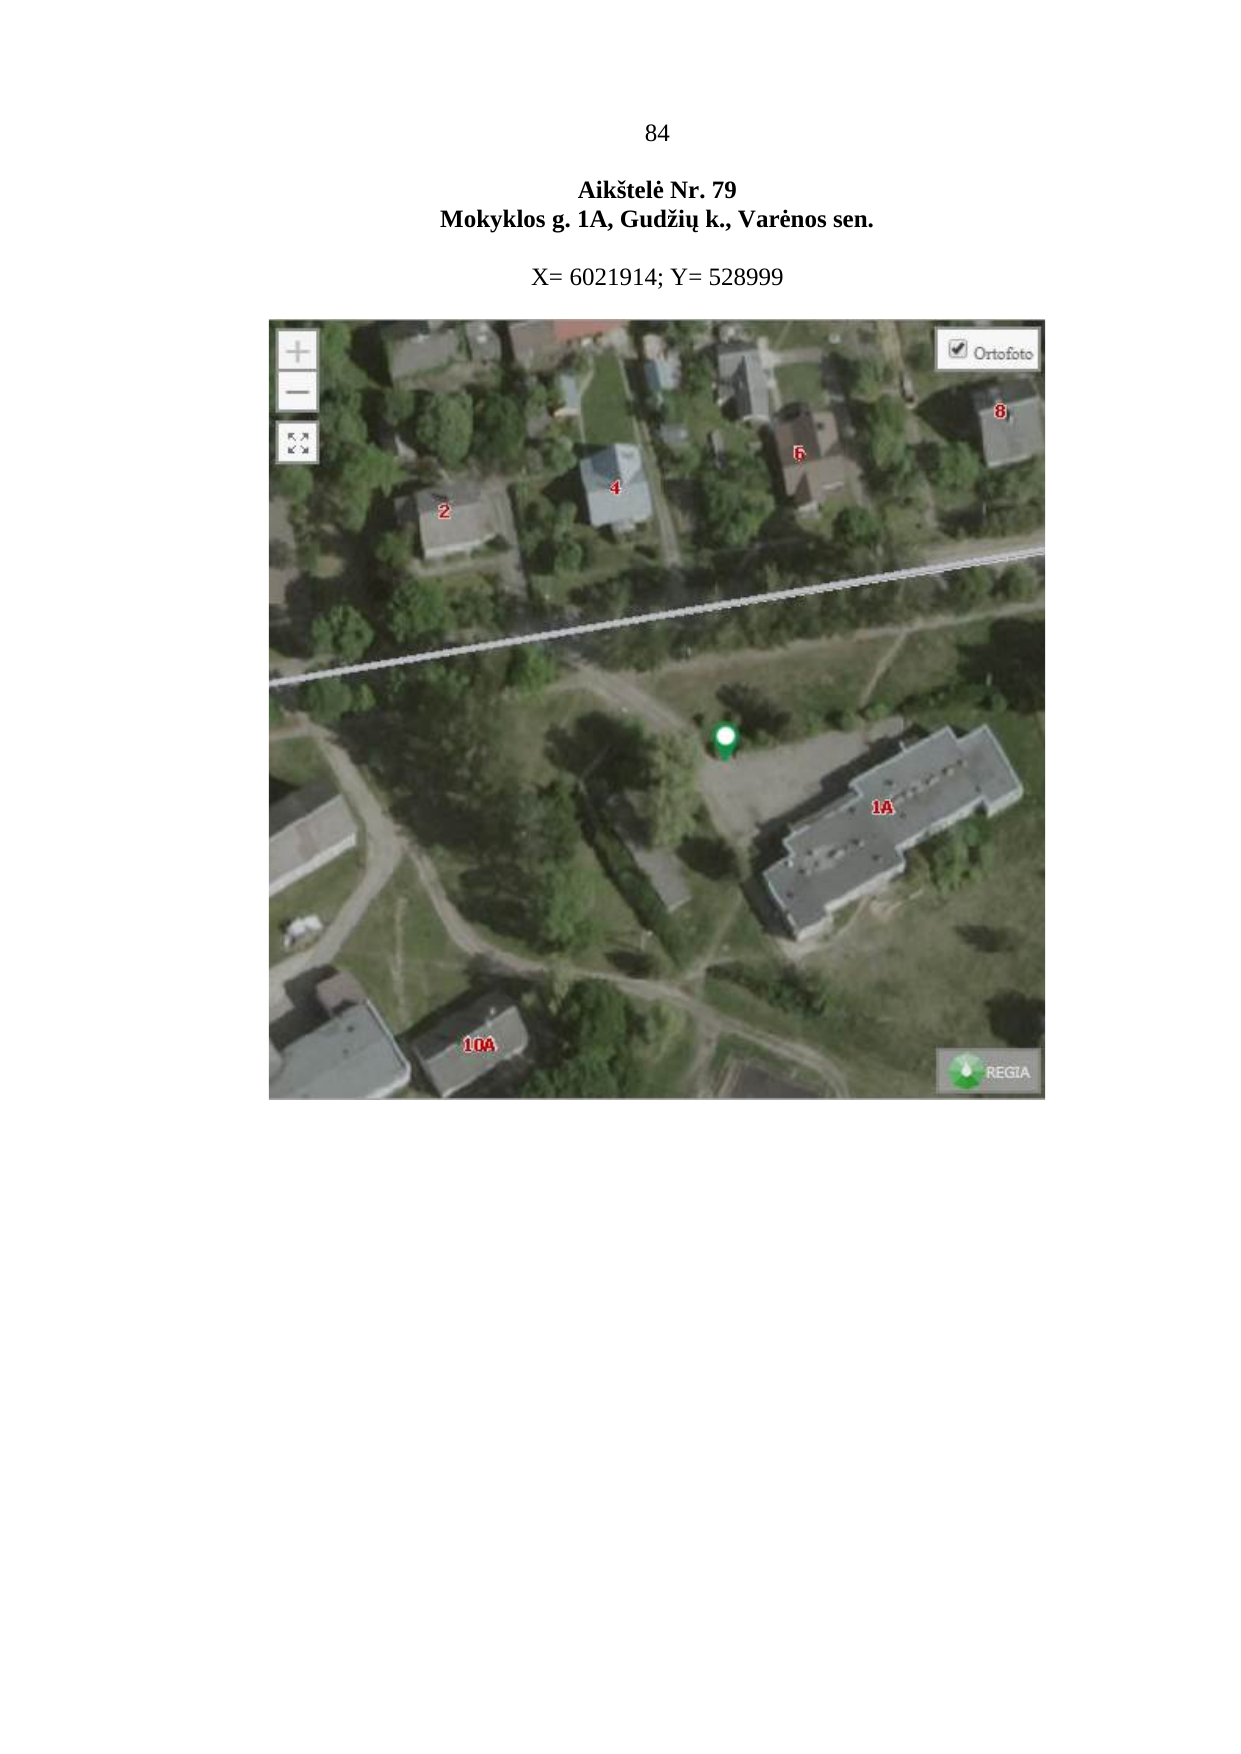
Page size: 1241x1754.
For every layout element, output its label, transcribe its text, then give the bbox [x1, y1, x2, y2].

text Aikštelė Nr. 79 [133, 176, 1181, 204]
text Mokyklos g. 1A, Gudžių k., Varėnos sen. [133, 204, 1181, 233]
text X= 6021914; Y= 528999 [133, 262, 1181, 291]
